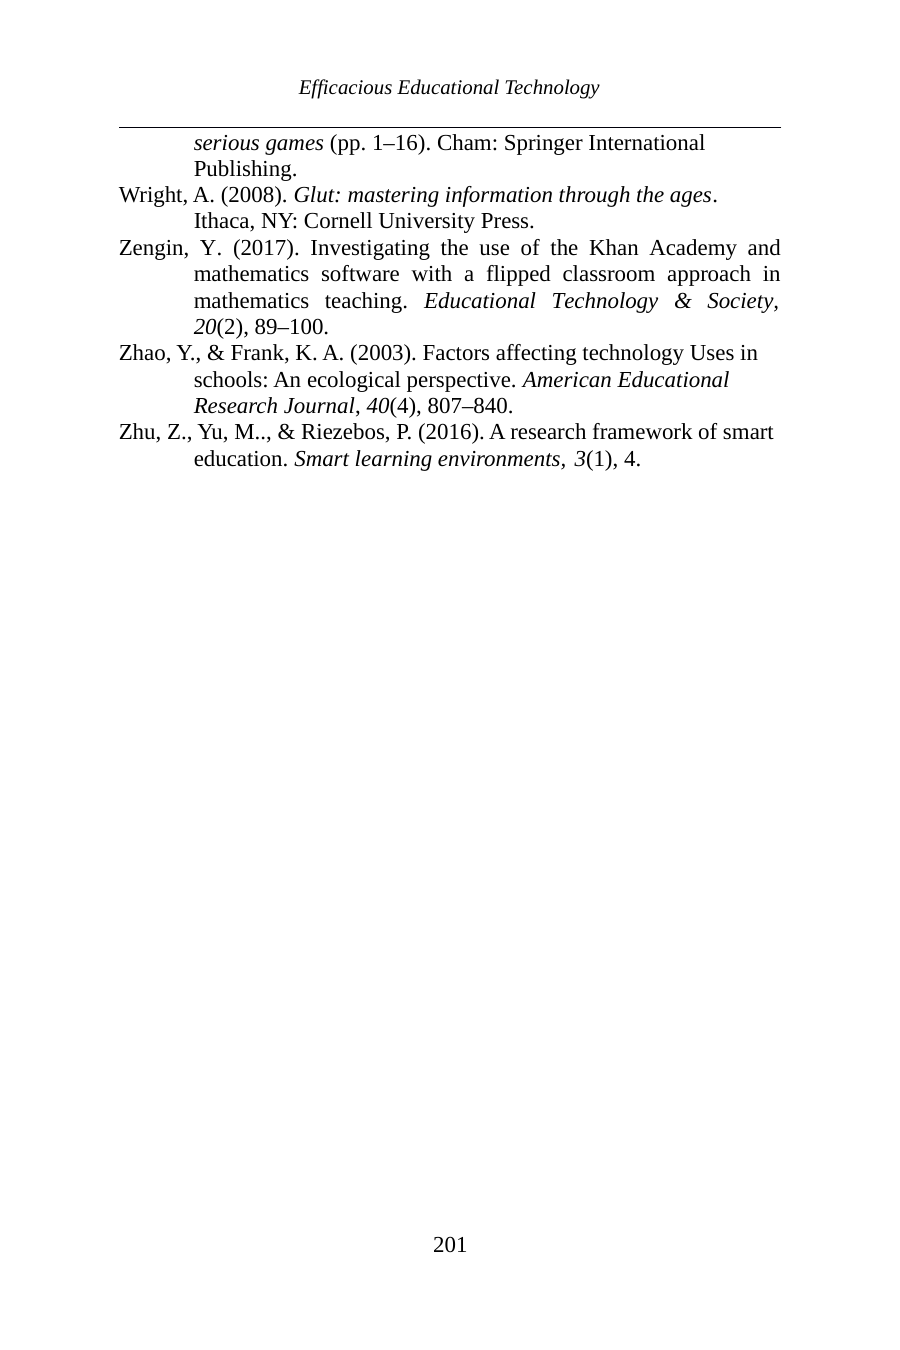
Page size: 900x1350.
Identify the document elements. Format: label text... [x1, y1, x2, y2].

text Wright, A. (2008). Glut: mastering information through the ages. Ithaca, NY: Cornell University Press. [118, 181, 781, 234]
text serious games (pp. 1–16). Cham: Springer International Publishing. [118, 128, 781, 181]
text Zengin, Y. (2017). Investigating the use of the Khan Academy and mathematics software with a flipped classroom approach in mathematics teaching. Educational Technology & Society, 20(2), 89–100. [118, 234, 781, 339]
text Zhao, Y., & Frank, K. A. (2003). Factors affecting technology Uses in schools: An ecological perspective. American Educational Research Journal, 40(4), 807–840. [118, 339, 781, 418]
text Zhu, Z., Yu, M.., & Riezebos, P. (2016). A research framework of smart education. Smart learning environments, 3(1), 4. [118, 418, 781, 471]
